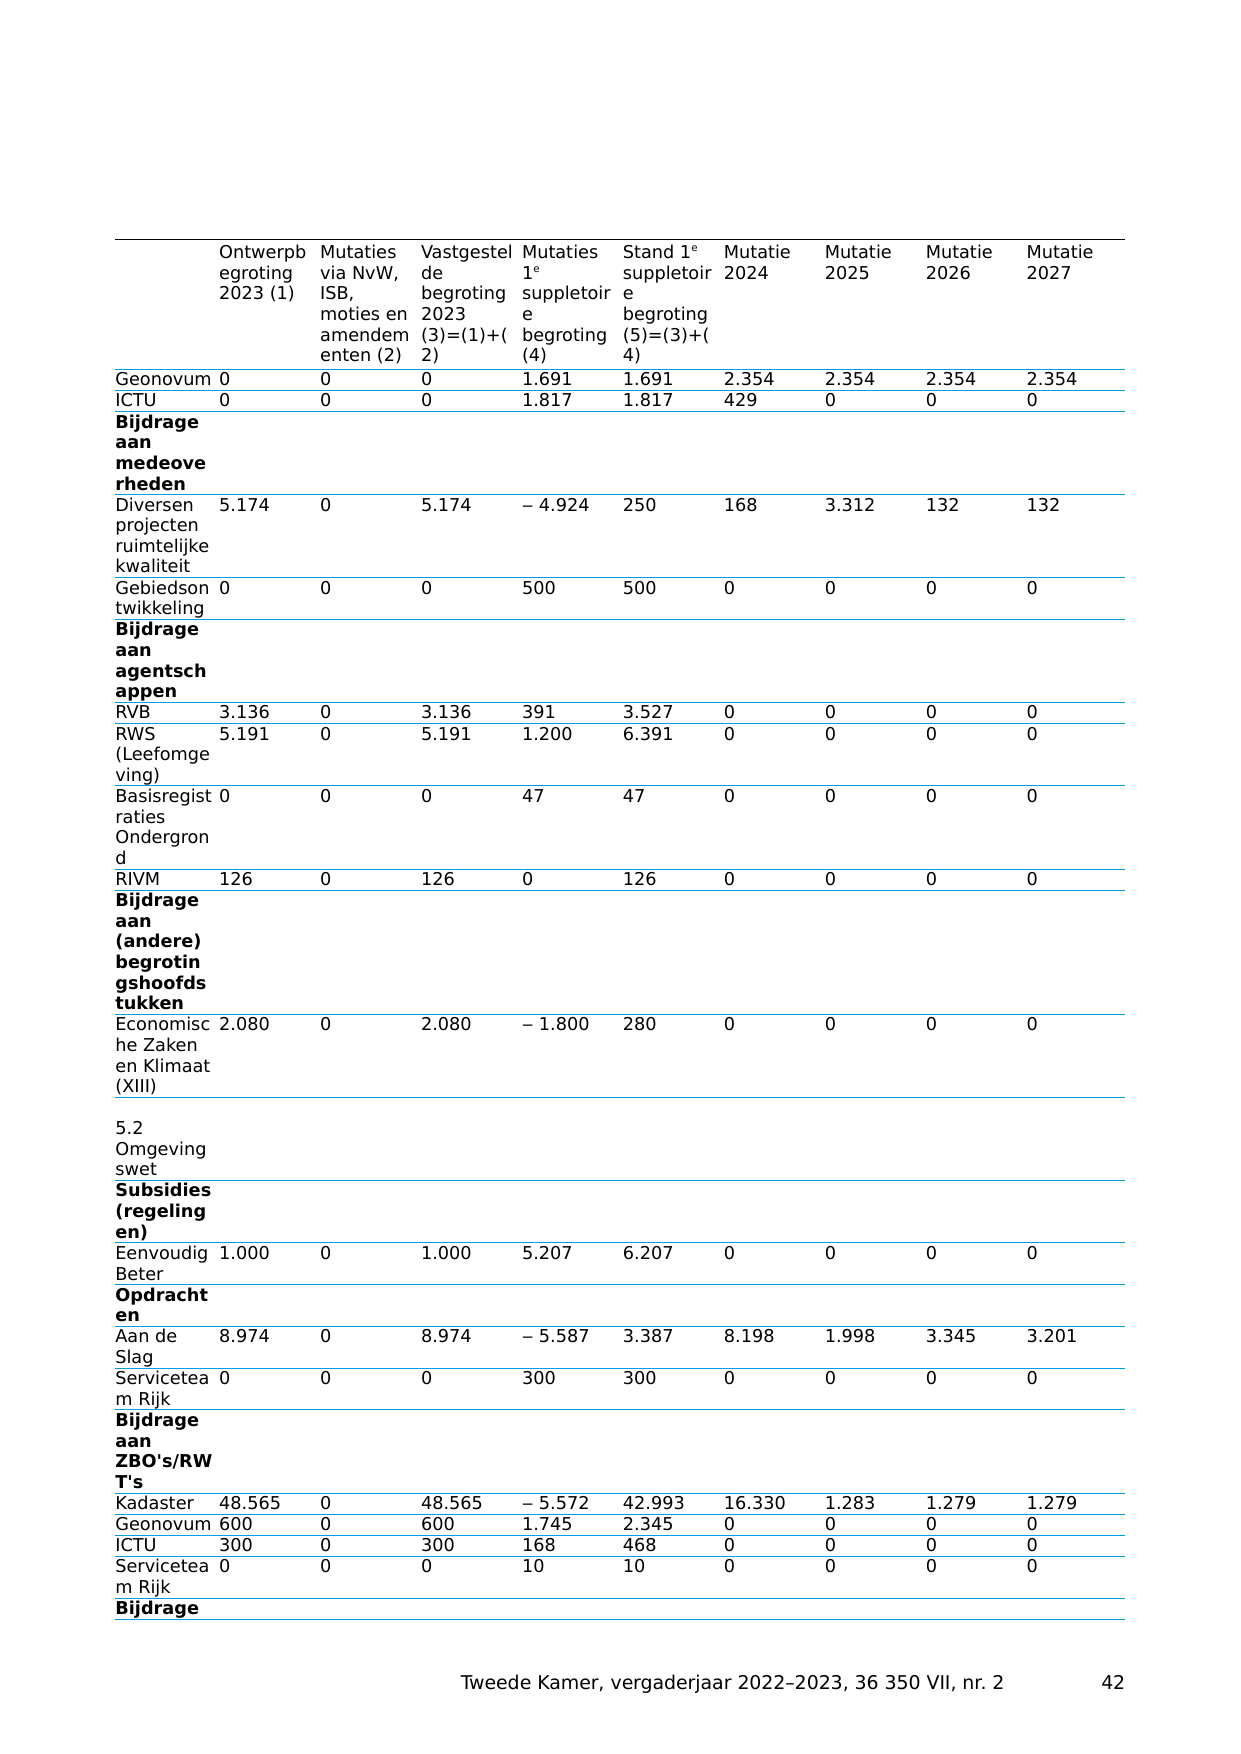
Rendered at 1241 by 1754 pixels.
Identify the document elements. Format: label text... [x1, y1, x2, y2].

table_cell [418, 891, 519, 1014]
table_cell [620, 1285, 721, 1326]
table_cell Mutatie 2026 [923, 240, 1023, 369]
table_cell 0 [721, 724, 822, 785]
table_cell 0 [923, 870, 1023, 889]
table_cell 0 [317, 786, 418, 868]
table_cell [822, 412, 923, 494]
table_cell 0 [721, 870, 822, 889]
table_cell 0 [923, 1557, 1023, 1598]
table_cell 5.191 [216, 724, 317, 785]
table_cell 0 [317, 1243, 418, 1284]
table_cell Geonovum [115, 1515, 216, 1535]
table_cell 2.354 [923, 370, 1023, 390]
table_cell 429 [721, 391, 822, 411]
table_cell Stand 1e suppletoire begroting (5)=(3)+(4) [620, 240, 721, 369]
table_cell 0 [923, 1515, 1023, 1535]
table_cell Mutaties 1e suppletoire begroting (4) [519, 240, 620, 369]
table_cell 8.974 [216, 1327, 317, 1368]
table_cell 0 [923, 1369, 1023, 1409]
table_cell 0 [1024, 1015, 1125, 1097]
table_cell [216, 1098, 317, 1118]
table_cell 132 [923, 495, 1023, 577]
table_cell 48.565 [216, 1494, 317, 1513]
table_cell 0 [317, 391, 418, 411]
table_cell [317, 412, 418, 494]
table_cell 1.691 [620, 370, 721, 390]
table_cell 0 [721, 703, 822, 723]
table_cell 168 [519, 1536, 620, 1556]
table_cell Basisregistraties Ondergrond [115, 786, 216, 868]
table_cell [822, 1118, 923, 1180]
table_cell 10 [620, 1557, 721, 1598]
table_cell [923, 620, 1023, 702]
table_cell 0 [317, 1536, 418, 1556]
table_cell 0 [923, 391, 1023, 411]
table_cell 0 [822, 391, 923, 411]
table_cell 0 [822, 578, 923, 619]
table_cell [418, 1098, 519, 1118]
table_cell ‒ 1.800 [519, 1015, 620, 1097]
table_cell [216, 1410, 317, 1492]
table_cell [1024, 1181, 1125, 1242]
table_cell [1024, 1410, 1125, 1492]
table_cell 0 [822, 1557, 923, 1598]
table_cell [822, 1181, 923, 1242]
table_cell 300 [216, 1536, 317, 1556]
table_cell 0 [519, 870, 620, 889]
table_cell [923, 412, 1023, 494]
table_cell 0 [721, 786, 822, 868]
table_cell [1024, 1098, 1125, 1118]
table_cell 0 [317, 1557, 418, 1598]
table_cell 42.993 [620, 1494, 721, 1513]
table_cell [519, 1599, 620, 1619]
table_cell 0 [317, 1015, 418, 1097]
table_cell 0 [721, 1015, 822, 1097]
table_cell [317, 891, 418, 1014]
table_cell [519, 1181, 620, 1242]
table_cell 0 [1024, 578, 1125, 619]
table_cell [317, 1181, 418, 1242]
table_cell Subsidies (regelingen) [115, 1181, 216, 1242]
table_cell 0 [1024, 724, 1125, 785]
table_cell 0 [923, 786, 1023, 868]
table_cell 47 [519, 786, 620, 868]
table_cell 0 [317, 370, 418, 390]
table_cell 3.136 [418, 703, 519, 723]
table_cell 0 [418, 786, 519, 868]
table_cell [418, 412, 519, 494]
table_cell 10 [519, 1557, 620, 1598]
table_cell [721, 1285, 822, 1326]
table_cell 2.354 [1024, 370, 1125, 390]
table_cell 600 [418, 1515, 519, 1535]
table_cell Bijdrage aan medeoverheden [115, 412, 216, 494]
table_cell [822, 891, 923, 1014]
table_cell [418, 1118, 519, 1180]
table_cell 0 [822, 1369, 923, 1409]
table_cell 1.817 [620, 391, 721, 411]
table_cell 0 [418, 370, 519, 390]
table_cell [418, 620, 519, 702]
table_cell [721, 620, 822, 702]
table_cell Bijdrage aan agentschappen [115, 620, 216, 702]
table_cell [721, 891, 822, 1014]
table_cell ‒ 5.572 [519, 1494, 620, 1513]
table_cell 300 [519, 1369, 620, 1409]
table_cell 48.565 [418, 1494, 519, 1513]
table_cell [721, 1118, 822, 1180]
table_cell 250 [620, 495, 721, 577]
table_cell [317, 1285, 418, 1326]
table_cell ICTU [115, 391, 216, 411]
table_cell 468 [620, 1536, 721, 1556]
table_cell Geonovum [115, 370, 216, 390]
table_cell 0 [1024, 786, 1125, 868]
table_cell [822, 1098, 923, 1118]
table_cell 0 [1024, 391, 1125, 411]
table_cell 3.136 [216, 703, 317, 723]
table_cell [418, 1599, 519, 1619]
table_cell [923, 1285, 1023, 1326]
table_cell [620, 1599, 721, 1619]
table_cell 0 [317, 578, 418, 619]
table_cell [519, 891, 620, 1014]
table_cell Gebiedsontwikkeling [115, 578, 216, 619]
table_cell RVB [115, 703, 216, 723]
table_cell [317, 1599, 418, 1619]
table_cell 0 [1024, 1557, 1125, 1598]
table_cell [519, 412, 620, 494]
table_cell [923, 891, 1023, 1014]
table_cell 0 [923, 1243, 1023, 1284]
table_cell [721, 1410, 822, 1492]
table_cell 0 [216, 578, 317, 619]
table_cell 5.174 [216, 495, 317, 577]
table_cell 0 [721, 1515, 822, 1535]
table_cell 0 [822, 870, 923, 889]
table_cell 1.283 [822, 1494, 923, 1513]
table_cell Mutatie 2024 [721, 240, 822, 369]
table_cell 132 [1024, 495, 1125, 577]
table_cell 300 [620, 1369, 721, 1409]
table_cell Bijdrage aan ZBO's/RWT's [115, 1410, 216, 1492]
table_cell 5.2 Omgevingswet [115, 1118, 216, 1180]
table_cell [418, 1285, 519, 1326]
table_cell [822, 1599, 923, 1619]
table_cell [519, 1285, 620, 1326]
table_cell [923, 1181, 1023, 1242]
table_cell 2.345 [620, 1515, 721, 1535]
table_cell RIVM [115, 870, 216, 889]
table_cell [822, 620, 923, 702]
table_cell 0 [216, 786, 317, 868]
table_cell 47 [620, 786, 721, 868]
table_cell 1.817 [519, 391, 620, 411]
table_cell 0 [822, 1536, 923, 1556]
table_cell [519, 1118, 620, 1180]
table_cell 2.080 [216, 1015, 317, 1097]
table_cell [519, 1098, 620, 1118]
table_cell Opdrachten [115, 1285, 216, 1326]
table_cell 0 [923, 578, 1023, 619]
table_cell 0 [317, 724, 418, 785]
table_cell [317, 620, 418, 702]
table_cell Bijdrage [115, 1599, 216, 1619]
table_cell 0 [418, 1369, 519, 1409]
table_cell 1.279 [923, 1494, 1023, 1513]
table_cell 0 [923, 724, 1023, 785]
table_cell [923, 1118, 1023, 1180]
table_cell Mutatie 2027 [1024, 240, 1125, 369]
table_cell 2.354 [822, 370, 923, 390]
table_cell 5.207 [519, 1243, 620, 1284]
table_cell [923, 1098, 1023, 1118]
table_cell [923, 1410, 1023, 1492]
table_cell 3.345 [923, 1327, 1023, 1368]
table_cell [216, 412, 317, 494]
table_cell [519, 620, 620, 702]
table_cell Economische Zaken en Klimaat (XIII) [115, 1015, 216, 1097]
table_cell 5.191 [418, 724, 519, 785]
table_cell 8.974 [418, 1327, 519, 1368]
table_cell 0 [418, 1557, 519, 1598]
table_cell [1024, 1599, 1125, 1619]
table_cell 0 [721, 1369, 822, 1409]
table_cell Mutatie 2025 [822, 240, 923, 369]
table_cell 0 [822, 1015, 923, 1097]
table_cell Ontwerpbegroting 2023 (1) [216, 240, 317, 369]
table_header Tabel 14 Budgettaire gevolgen van beleid artikel 5 Ruimtelijke ordening en omgevingswet (bedragen x € 1.000) [115, 191, 1125, 239]
table_cell 0 [216, 1557, 317, 1598]
table_cell [620, 620, 721, 702]
table_cell 16.330 [721, 1494, 822, 1513]
table_cell Bijdrage aan (andere) begrotingshoofdstukken [115, 891, 216, 1014]
table_cell 500 [620, 578, 721, 619]
table_cell 126 [620, 870, 721, 889]
table_cell 1.000 [418, 1243, 519, 1284]
table_cell 0 [317, 870, 418, 889]
table_cell [620, 1118, 721, 1180]
table_cell 391 [519, 703, 620, 723]
table_cell 3.387 [620, 1327, 721, 1368]
table_cell Kadaster [115, 1494, 216, 1513]
table_cell 0 [822, 1243, 923, 1284]
table_cell [418, 1181, 519, 1242]
table_cell 5.174 [418, 495, 519, 577]
table_cell [923, 1599, 1023, 1619]
table_cell 0 [216, 1369, 317, 1409]
table_cell 0 [721, 578, 822, 619]
table_cell 6.207 [620, 1243, 721, 1284]
table_cell 1.279 [1024, 1494, 1125, 1513]
table_cell 500 [519, 578, 620, 619]
table_cell 168 [721, 495, 822, 577]
table_cell 0 [317, 1327, 418, 1368]
table_cell [216, 1285, 317, 1326]
table_cell [1024, 620, 1125, 702]
table_cell [317, 1118, 418, 1180]
table_cell 0 [317, 703, 418, 723]
table_cell [317, 1098, 418, 1118]
table_cell [216, 1181, 317, 1242]
table_cell [216, 1599, 317, 1619]
table_cell 0 [1024, 1243, 1125, 1284]
table_cell [620, 1410, 721, 1492]
table_cell 0 [1024, 703, 1125, 723]
table_cell ‒ 5.587 [519, 1327, 620, 1368]
table_cell [216, 1118, 317, 1180]
table_cell 126 [418, 870, 519, 889]
table_cell Diversen projecten ruimtelijke kwaliteit [115, 495, 216, 577]
table_cell 1.691 [519, 370, 620, 390]
table_cell 1.745 [519, 1515, 620, 1535]
table_cell 3.312 [822, 495, 923, 577]
table_cell [721, 412, 822, 494]
table_cell [620, 891, 721, 1014]
table_cell [115, 1098, 216, 1118]
table_cell 0 [216, 370, 317, 390]
table_cell [822, 1410, 923, 1492]
table_cell 2.354 [721, 370, 822, 390]
table_cell 8.198 [721, 1327, 822, 1368]
table_cell [1024, 891, 1125, 1014]
table_cell 0 [317, 1494, 418, 1513]
table_cell Aan de Slag [115, 1327, 216, 1368]
table_cell 0 [216, 391, 317, 411]
table_cell 300 [418, 1536, 519, 1556]
table_cell 1.200 [519, 724, 620, 785]
table_cell 126 [216, 870, 317, 889]
table_cell 0 [721, 1243, 822, 1284]
table_cell 0 [822, 1515, 923, 1535]
table_cell [721, 1181, 822, 1242]
table_cell 2.080 [418, 1015, 519, 1097]
table_cell 1.000 [216, 1243, 317, 1284]
table_cell [216, 620, 317, 702]
table_cell Serviceteam Rijk [115, 1557, 216, 1598]
table_cell 1.998 [822, 1327, 923, 1368]
table_cell 0 [923, 1015, 1023, 1097]
table_cell [620, 1181, 721, 1242]
table_cell 0 [1024, 1515, 1125, 1535]
table_cell [1024, 1118, 1125, 1180]
table_cell 0 [1024, 870, 1125, 889]
table_cell [620, 412, 721, 494]
table_cell 0 [317, 495, 418, 577]
table_cell 0 [418, 391, 519, 411]
table_cell 3.527 [620, 703, 721, 723]
table_cell [519, 1410, 620, 1492]
table_cell 0 [923, 1536, 1023, 1556]
table_cell [1024, 1285, 1125, 1326]
table_cell 3.201 [1024, 1327, 1125, 1368]
table_cell ‒ 4.924 [519, 495, 620, 577]
table_cell 6.391 [620, 724, 721, 785]
table_cell [721, 1599, 822, 1619]
table_cell 280 [620, 1015, 721, 1097]
table_cell Serviceteam Rijk [115, 1369, 216, 1409]
table_cell [822, 1285, 923, 1326]
table_cell 0 [721, 1557, 822, 1598]
table_cell [721, 1098, 822, 1118]
table_cell 0 [822, 724, 923, 785]
table_cell [317, 1410, 418, 1492]
table_cell Eenvoudig Beter [115, 1243, 216, 1284]
table_cell 0 [822, 703, 923, 723]
table_cell ICTU [115, 1536, 216, 1556]
table_cell [620, 1098, 721, 1118]
table_cell [115, 240, 216, 369]
table_cell 0 [923, 703, 1023, 723]
table_cell 0 [1024, 1369, 1125, 1409]
table_cell RWS (Leefomgeving) [115, 724, 216, 785]
table_cell 0 [418, 578, 519, 619]
table_cell [216, 891, 317, 1014]
table_cell [1024, 412, 1125, 494]
table_cell 600 [216, 1515, 317, 1535]
table_cell Vastgestelde begroting 2023 (3)=(1)+(2) [418, 240, 519, 369]
table_cell 0 [721, 1536, 822, 1556]
table_cell 0 [317, 1515, 418, 1535]
table_cell Mutaties via NvW, ISB, moties en amendementen (2) [317, 240, 418, 369]
table_cell [418, 1410, 519, 1492]
table_cell 0 [822, 786, 923, 868]
table_cell 0 [1024, 1536, 1125, 1556]
table_cell 0 [317, 1369, 418, 1409]
